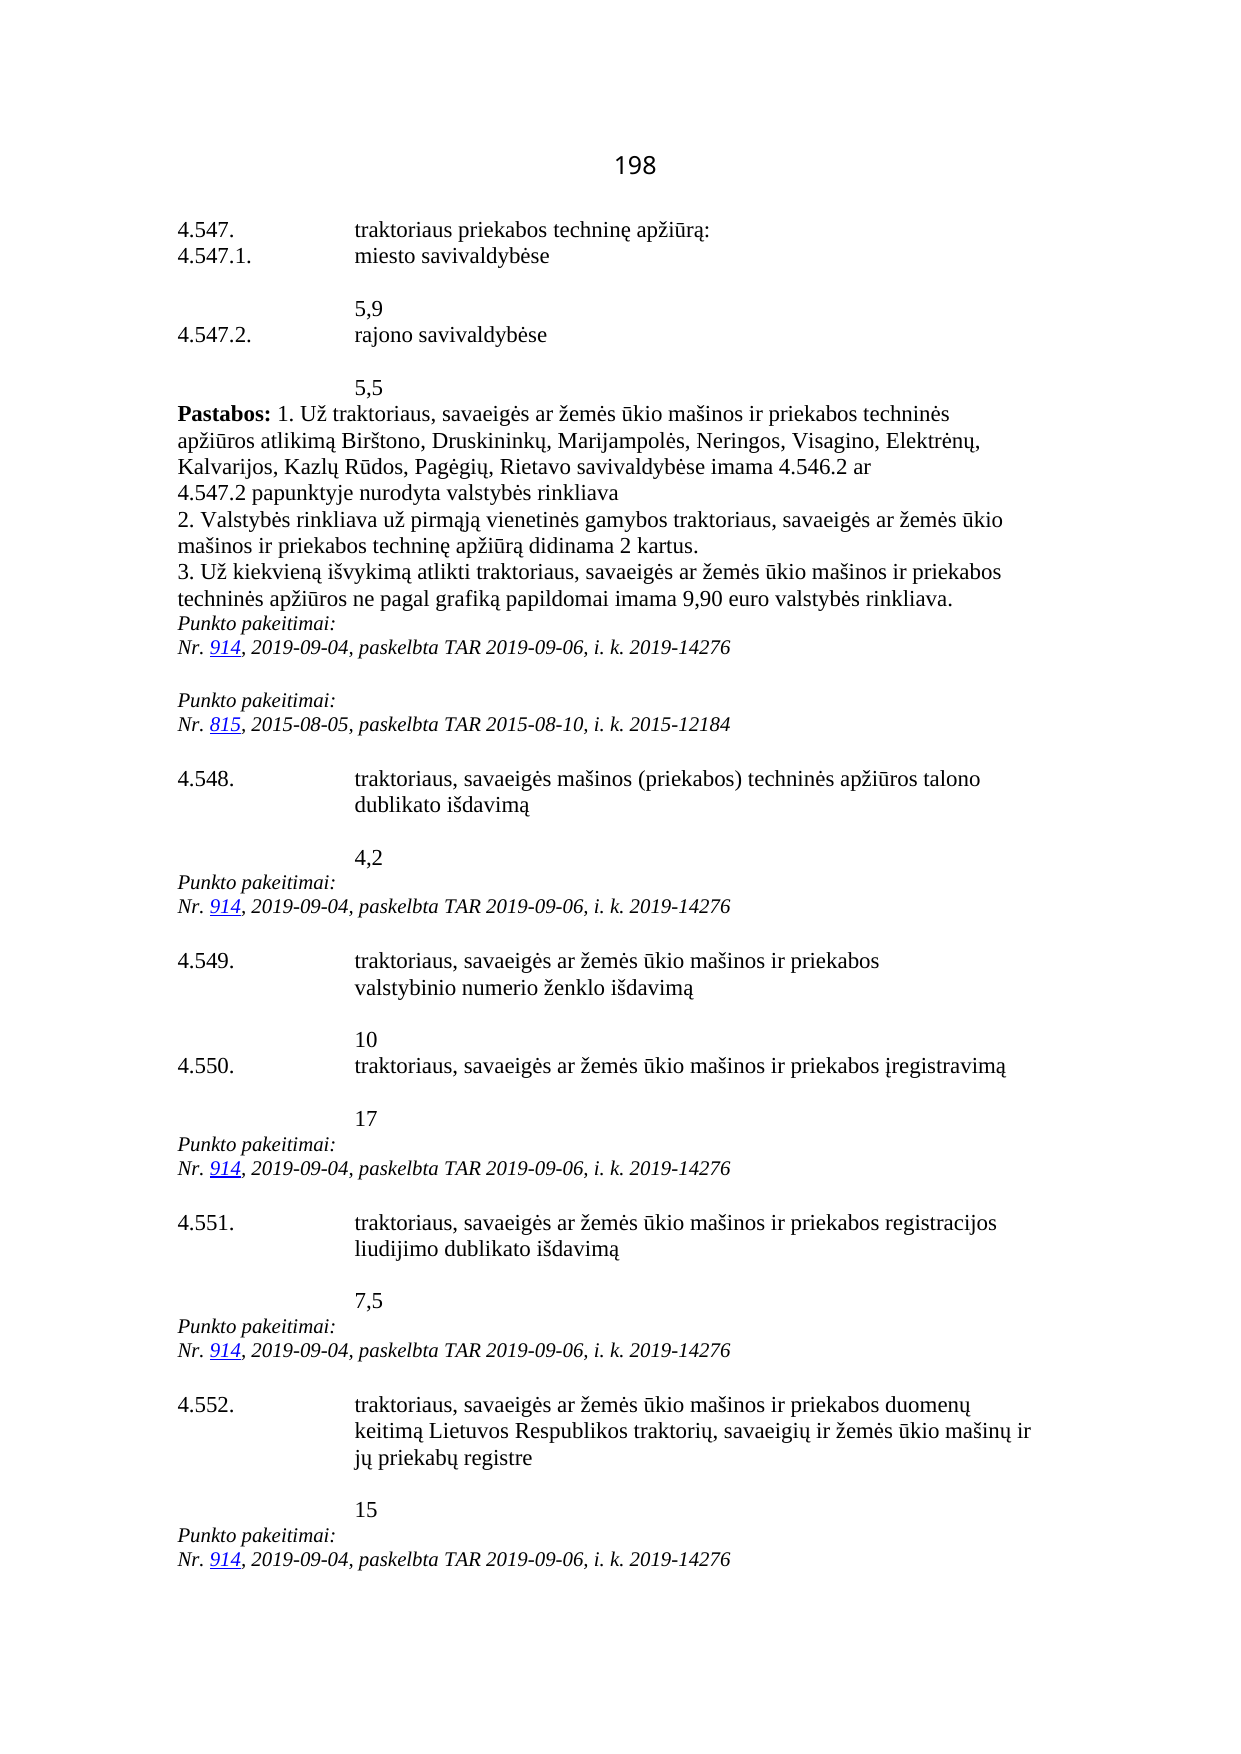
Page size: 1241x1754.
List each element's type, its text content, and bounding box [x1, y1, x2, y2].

text Nr. 914, 2019-09-04, paskelbta TAR 2019-09-06, i. k. 2019-14276 [177, 1156, 1093, 1180]
text 4.547.2. rajono savivaldybėse 5,5 [177, 321, 1034, 400]
text 2. Valstybės rinkliava už pirmąją vienetinės gamybos traktoriaus, savaeigės ar žemės ūkio mašinos ir priekabos techninę apžiūrą didinama 2 kartus. [177, 506, 1034, 558]
text Punkto pakeitimai: [177, 870, 1093, 894]
text 4.551. traktoriaus, savaeigės ar žemės ūkio mašinos ir priekabos registracijos liudijimo dublikato išdavimą 7,5 [177, 1208, 1034, 1314]
text Nr. 914, 2019-09-04, paskelbta TAR 2019-09-06, i. k. 2019-14276 [177, 1547, 1093, 1571]
text 4.547.1. miesto savivaldybėse 5,9 [177, 242, 945, 321]
text Punkto pakeitimai: [177, 688, 1093, 712]
text valstybinio numerio ženklo išdavimą 10 [354, 973, 945, 1053]
text Pastabos: 1. Už traktoriaus, savaeigės ar žemės ūkio mašinos ir priekabos techninės apžiūros atlikimą Birštono, Druskininkų, Marijampolės, Neringos, Visagino, Elektrėnų, Kalvarijos, Kazlų Rūdos, Pagėgių, Rietavo savivaldybėse imama 4.546.2 ar 4.547.2 papunktyje nurodyta valstybės rinkliava [177, 400, 1034, 506]
text 4.548. traktoriaus, savaeigės mašinos (priekabos) techninės apžiūros talono dublikato išdavimą 4,2 [177, 765, 1034, 870]
text 4.547. traktoriaus priekabos techninę apžiūrą: [177, 216, 945, 242]
text Nr. 914, 2019-09-04, paskelbta TAR 2019-09-06, i. k. 2019-14276 [177, 1338, 1093, 1362]
text 4.552. traktoriaus, savaeigės ar žemės ūkio mašinos ir priekabos duomenų keitimą Lietuvos Respublikos traktorių, savaeigių ir žemės ūkio mašinų ir jų priekabų registre 15 [177, 1391, 1034, 1523]
text Punkto pakeitimai: [177, 1314, 1093, 1338]
text 4.549. traktoriaus, savaeigės ar žemės ūkio mašinos ir priekabos [177, 947, 945, 973]
text Punkto pakeitimai: [177, 611, 1093, 635]
text 4.550. traktoriaus, savaeigės ar žemės ūkio mašinos ir priekabos įregistravimą 17 [177, 1053, 1034, 1132]
text 3. Už kiekvieną išvykimą atlikti traktoriaus, savaeigės ar žemės ūkio mašinos ir priekabos techninės apžiūros ne pagal grafiką papildomai imama 9,90 euro valstybės rinkliava. [177, 558, 1034, 611]
text Punkto pakeitimai: [177, 1132, 1093, 1156]
text Punkto pakeitimai: [177, 1523, 1093, 1547]
text Nr. 914, 2019-09-04, paskelbta TAR 2019-09-06, i. k. 2019-14276 [177, 894, 1093, 918]
text Nr. 914, 2019-09-04, paskelbta TAR 2019-09-06, i. k. 2019-14276 [177, 635, 1093, 659]
text Nr. 815, 2015-08-05, paskelbta TAR 2015-08-10, i. k. 2015-12184 [177, 712, 1093, 736]
